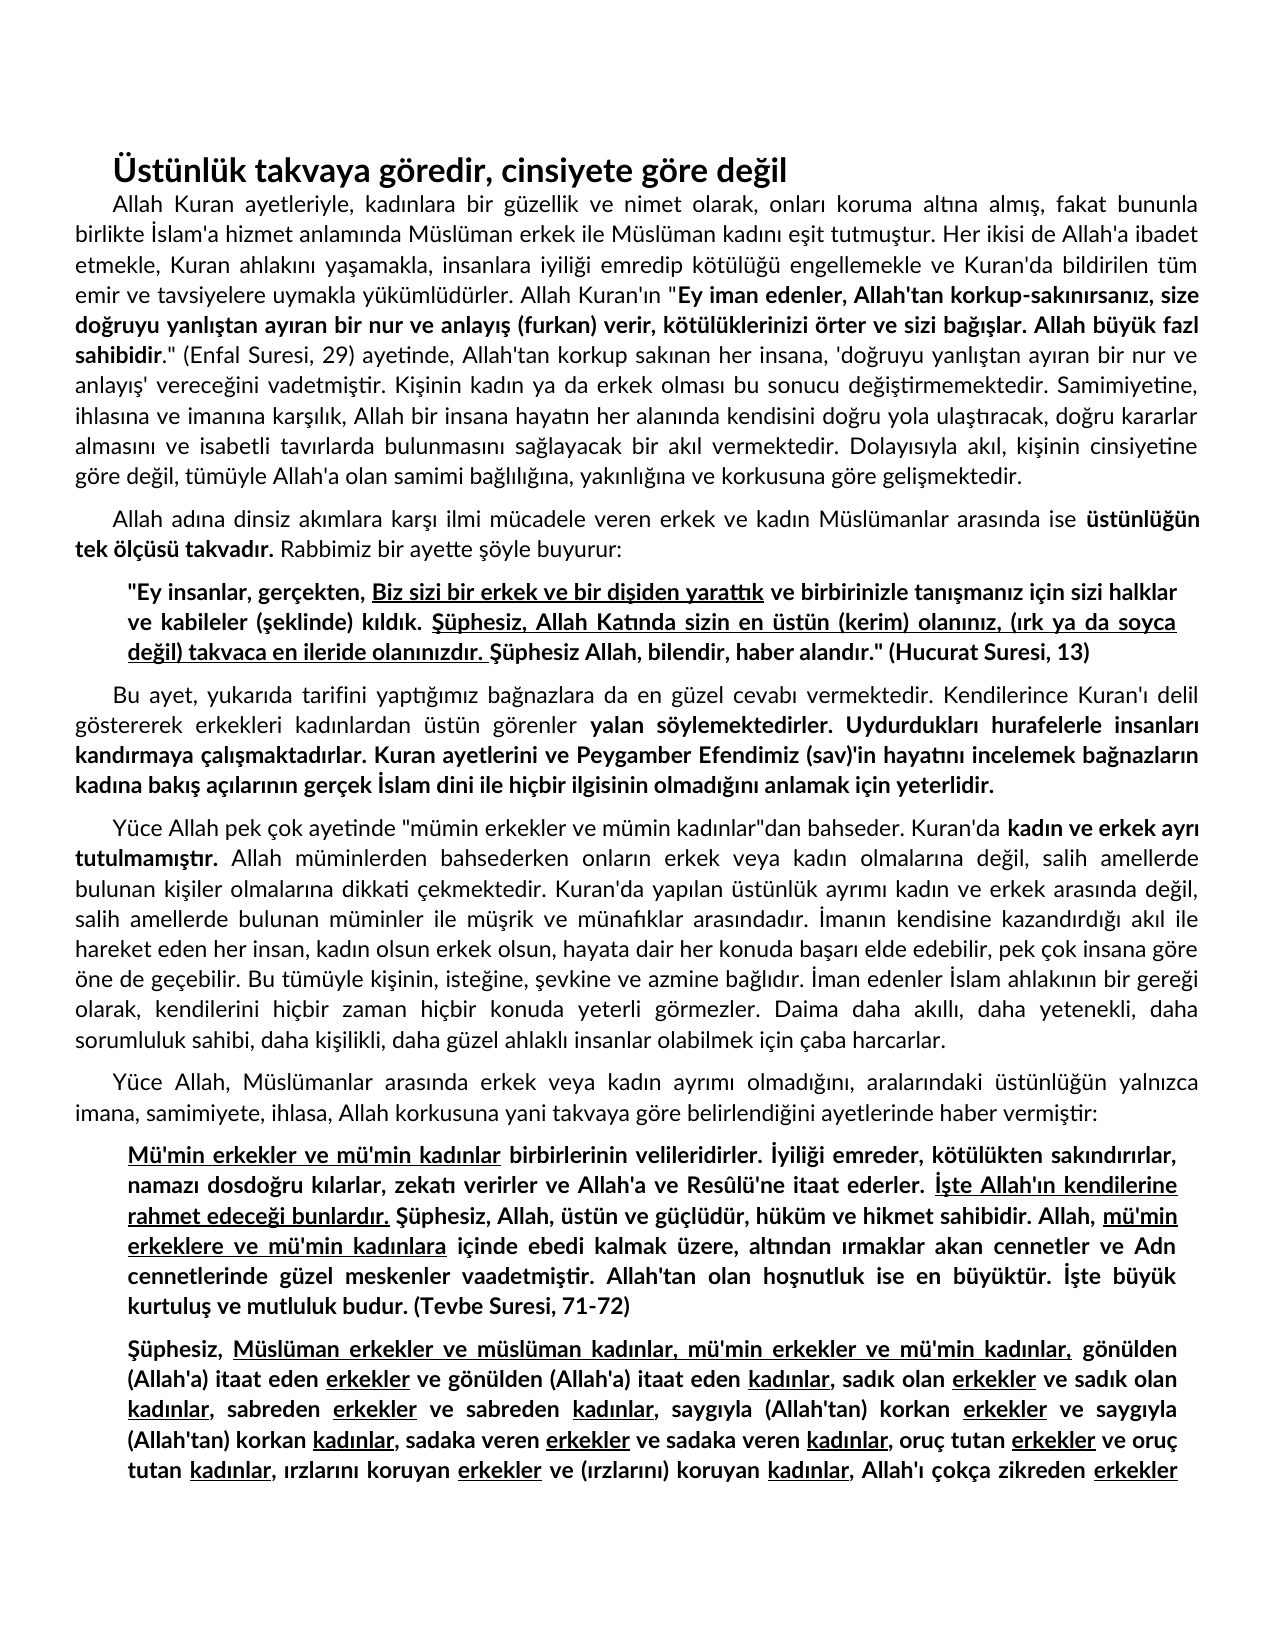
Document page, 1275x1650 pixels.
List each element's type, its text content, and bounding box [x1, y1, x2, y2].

text Şüphesiz, Müslüman erkekler ve müslüman kadınlar, mü'min erkekler ve mü'min kadınlar, gönülden (Allah'a) itaat eden erkekler ve gönülden (Allah'a) itaat eden kadınlar, sadık olan erkekler ve sadık olan kadınlar, sabreden erkekler ve sabreden kadınlar, saygıyla (Allah'tan) korkan erkekler ve saygıyla (Allah'tan) korkan kadınlar, sadaka veren erkekler ve sadaka veren kadınlar, oruç tutan erkekler ve oruç tutan kadınlar, ırzlarını koruyan erkekler ve (ırzlarını) koruyan kadınlar, Allah'ı çokça zikreden erkekler [127, 1335, 1177, 1483]
text Allah adına dinsiz akımlara karşı ilmi mücadele veren erkek ve kadın Müslümanlar arasında ise üstünlüğün tek ölçüsü takvadır. Rabbimiz bir ayette şöyle buyurur: [75, 504, 1200, 562]
text Yüce Allah pek çok ayetinde "mümin erkekler ve mümin kadınlar"dan bahseder. Kuran'da kadın ve erkek ayrı tutulmamıştır. Allah müminlerden bahsederken onların erkek veya kadın olmalarına değil, salih amellerde bulunan kişiler olmalarına dikkati çekmektedir. Kuran'da yapılan üstünlük ayrımı kadın ve erkek arasında değil, salih amellerde bulunan müminler ile müşrik ve münafıklar arasındadır. İmanın kendisine kazandırdığı akıl ile hareket eden her insan, kadın olsun erkek olsun, hayata dair her konuda başarı elde edebilir, pek çok insana göre öne de geçebilir. Bu tümüyle kişinin, isteğine, şevkine ve azmine bağlıdır. İman edenler İslam ahlakının bir gereği olarak, kendilerini hiçbir zaman hiçbir konuda yeterli görmezler. Daima daha akıllı, daha yetenekli, daha sorumluluk sahibi, daha kişilikli, daha güzel ahlaklı insanlar olabilmek için çaba harcarlar. [75, 814, 1200, 1053]
text Bu ayet, yukarıda tarifini yaptığımız bağnazlara da en güzel cevabı vermektedir. Kendilerince Kuran'ı delil göstererek erkekleri kadınlardan üstün görenler yalan söylemektedirler. Uydurdukları hurafelerle insanları kandırmaya çalışmaktadırlar. Kuran ayetlerini ve Peygamber Efendimiz (sav)'in hayatını incelemek bağnazların kadına bakış açılarının gerçek İslam dini ile hiçbir ilgisinin olmadığını anlamak için yeterlidir. [75, 681, 1200, 799]
text Allah Kuran ayetleriyle, kadınlara bir güzellik ve nimet olarak, onları koruma altına almış, fakat bununla birlikte İslam'a hizmet anlamında Müslüman erkek ile Müslüman kadını eşit tutmuştur. Her ikisi de Allah'a ibadet etmekle, Kuran ahlakını yaşamakla, insanlara iyiliği emredip kötülüğü engellemekle ve Kuran'da bildirilen tüm emir ve tavsiyelere uymakla yükümlüdürler. Allah Kuran'ın "Ey iman edenler, Allah'tan korkup-sakınırsanız, size doğruyu yanlıştan ayıran bir nur ve anlayış (furkan) verir, kötülüklerinizi örter ve sizi bağışlar. Allah büyük fazl sahibidir." (Enfal Suresi, 29) ayetinde, Allah'tan korkup sakınan her insana, 'doğruyu yanlıştan ayıran bir nur ve anlayış' vereceğini vadetmiştir. Kişinin kadın ya da erkek olması bu sonucu değiştirmemektedir. Samimiyetine, ihlasına ve imanına karşılık, Allah bir insana hayatın her alanında kendisini doğru yola ulaştıracak, doğru kararlar almasını ve isabetli tavırlarda bulunmasını sağlayacak bir akıl vermektedir. Dolayısıyla akıl, kişinin cinsiyetine göre değil, tümüyle Allah'a olan samimi bağlılığına, yakınlığına ve korkusuna göre gelişmektedir. [75, 190, 1200, 489]
text Yüce Allah, Müslümanlar arasında erkek veya kadın ayrımı olmadığını, aralarındaki üstünlüğün yalnızca imana, samimiyete, ihlasa, Allah korkusuna yani takvaya göre belirlendiğini ayetlerinde haber vermiştir: [75, 1068, 1200, 1126]
text "Ey insanlar, gerçekten, Biz sizi bir erkek ve bir dişiden yarattık ve birbirinizle tanışmanız için sizi halklar ve kabileler (şeklinde) kıldık. Şüphesiz, Allah Katında sizin en üstün (kerim) olanınız, (ırk ya da soyca değil) takvaca en ileride olanınızdır. Şüphesiz Allah, bilendir, haber alandır." (Hucurat Suresi, 13) [127, 577, 1177, 665]
subtitle Üstünlük takvaya göredir, cinsiyete göre değil [112, 150, 1200, 190]
text Mü'min erkekler ve mü'min kadınlar birbirlerinin velileridirler. İyiliği emreder, kötülükten sakındırırlar, namazı dosdoğru kılarlar, zekatı verirler ve Allah'a ve Resûlü'ne itaat ederler. İşte Allah'ın kendilerine rahmet edeceği bunlardır. Şüphesiz, Allah, üstün ve güçlüdür, hüküm ve hikmet sahibidir. Allah, mü'min erkeklere ve mü'min kadınlara içinde ebedi kalmak üzere, altından ırmaklar akan cennetler ve Adn cennetlerinde güzel meskenler vaadetmiştir. Allah'tan olan hoşnutluk ise en büyüktür. İşte büyük kurtuluş ve mutluluk budur. (Tevbe Suresi, 71-72) [127, 1141, 1177, 1319]
